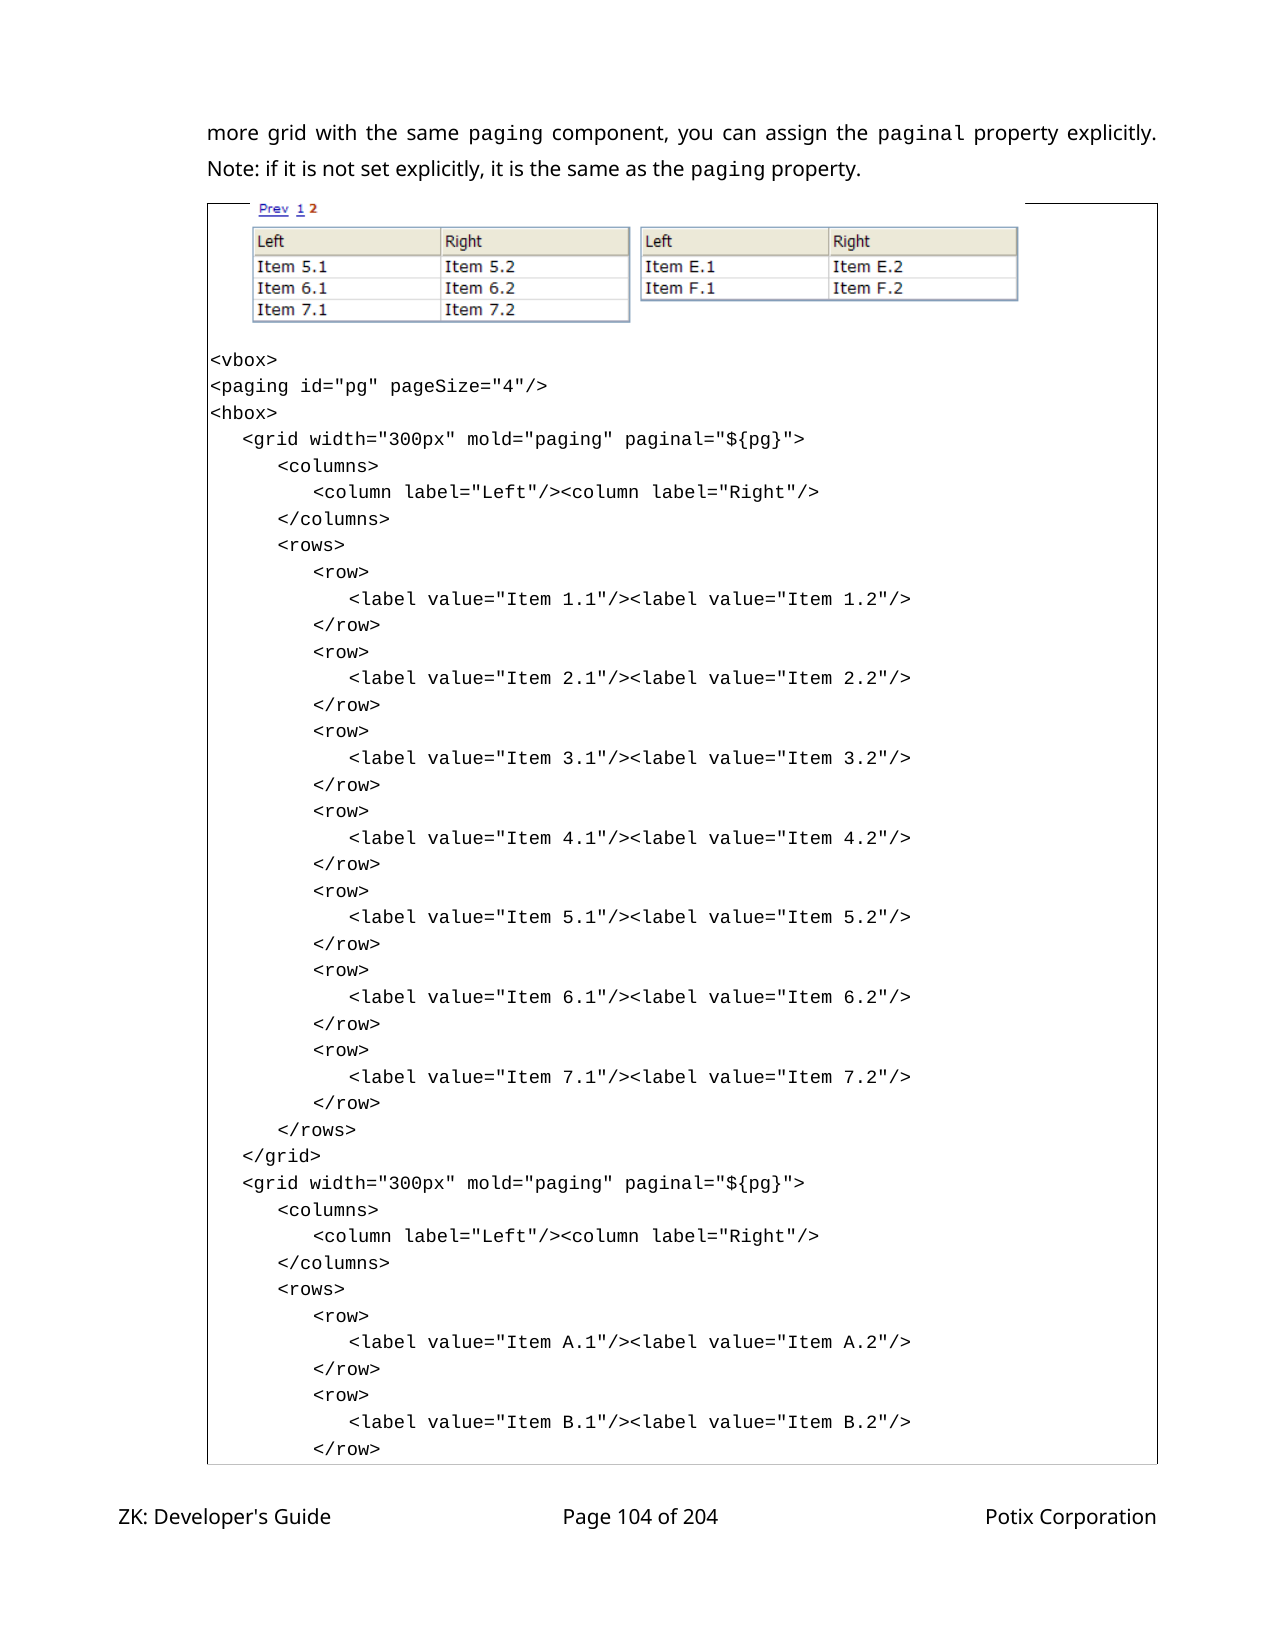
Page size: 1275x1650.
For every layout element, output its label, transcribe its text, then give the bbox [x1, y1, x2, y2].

text <vbox> <paging id="pg" pageSize="4"/> <hbox> <grid width="300px" mold="paging" paginal="${pg}"> <columns> <column label="Left"/><column label="Right"/> </columns> <rows> <row> <label value="Item 1.1"/><label value="Item 1.2"/> </row> <row> <label value="Item 2.1"/><label value="Item 2.2"/> </row> <row> <label value="Item 3.1"/><label value="Item 3.2"/> </row> <row> <label value="Item 4.1"/><label value="Item 4.2"/> </row> <row> <label value="Item 5.1"/><label value="Item 5.2"/> </row> <row> <label value="Item 6.1"/><label value="Item 6.2"/> </row> <row> <label value="Item 7.1"/><label value="Item 7.2"/> </row> </rows> </grid> <grid width="300px" mold="paging" paginal="${pg}"> <columns> <column label="Left"/><column label="Right"/> </columns> <rows> <row> <label value="Item A.1"/><label value="Item A.2"/> </row> <row> <label value="Item B.1"/><label value="Item B.2"/> </row> [208, 204, 1157, 1464]
picture [250, 200, 1025, 328]
text more grid with the same paging component, you can assign the paginal property explicitly. Note: if it is not set explicitly, it is the same as the paging property. [207, 118, 1157, 182]
